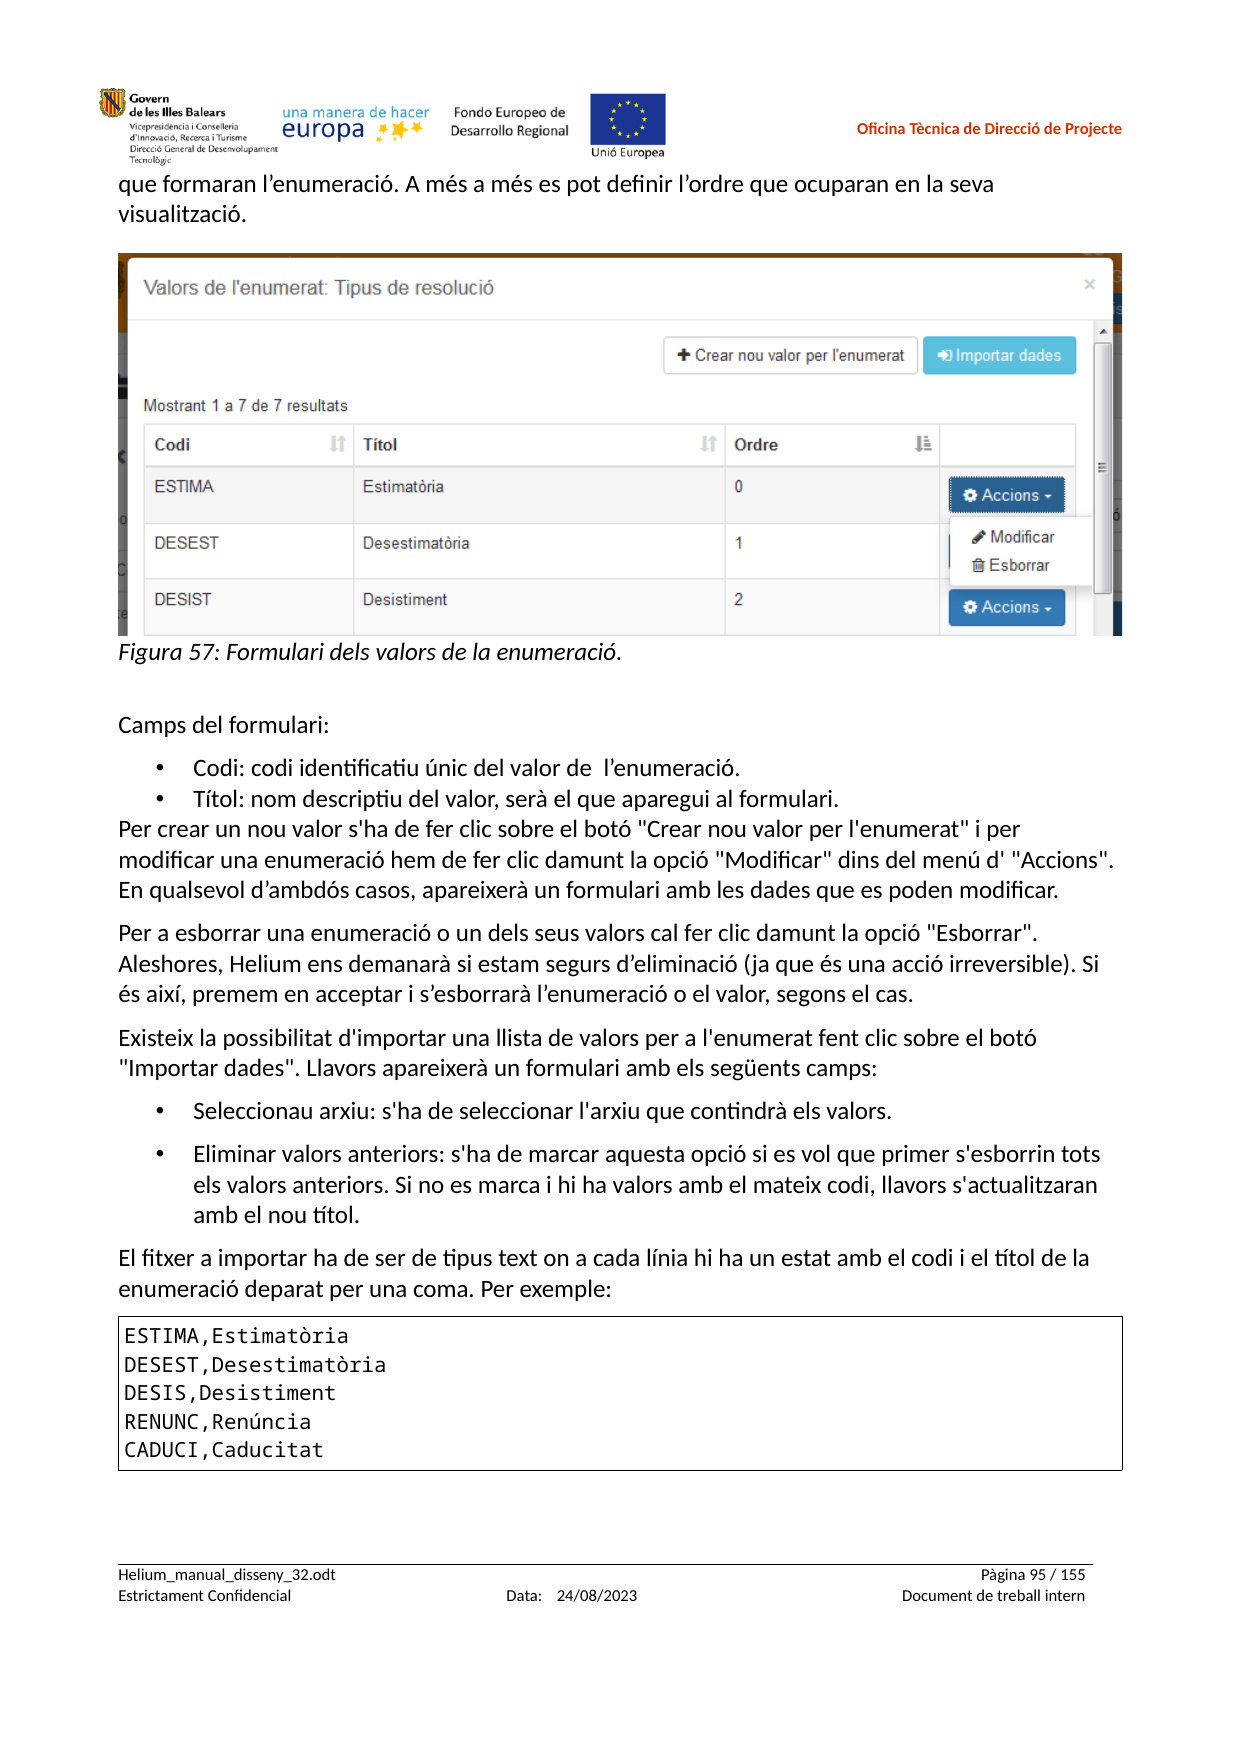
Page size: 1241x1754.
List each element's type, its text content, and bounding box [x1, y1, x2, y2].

text Figura 57: Formulari dels valors de la enumeració. [118, 636, 1122, 666]
text Per a esborrar una enumeració o un dels seus valors cal fer clic damunt la opció "Esborrar". Aleshores, Helium ens demanarà si estam segurs d’eliminació (ja que és una acció irreversible). Si és així, premem en acceptar i s’esborrarà l’enumeració o el valor, segons el cas. [118, 918, 1122, 1009]
text que formaran l’enumeració. A més a més es pot definir l’ordre que ocuparan en la seva visualització. [118, 168, 1122, 229]
table_header ESTIMA,Estimatòria DESEST,Desestimatòria DESIS,Desistiment RENUNC,Renúncia CADUCI,Caducitat [119, 1317, 1122, 1469]
list Seleccionau arxiu: s'ha de seleccionar l'arxiu que contindrà els valors. [156, 1095, 1122, 1126]
text Per crear un nou valor s'ha de fer clic sobre el botó "Crear nou valor per l'enumerat" i per modificar una enumeració hem de fer clic damunt la opció "Modificar" dins del menú d' "Accions". En qualsevol d’ambdós casos, apareixerà un formulari amb les dades que es poden modificar. [118, 813, 1122, 905]
list Títol: nom descriptiu del valor, serà el que aparegui al formulari. [156, 783, 1122, 813]
text Existeix la possibilitat d'importar una llista de valors per a l'enumerat fent clic sobre el botó "Importar dades". Llavors apareixerà un formulari amb els següents camps: [118, 1022, 1122, 1083]
picture [118, 253, 1123, 636]
list Codi: codi identificatiu únic del valor de l’enumeració. [156, 752, 1122, 783]
text El fitxer a importar ha de ser de tipus text on a cada línia hi ha un estat amb el codi i el títol de la enumeració deparat per una coma. Per exemple: [118, 1242, 1122, 1303]
picture [99, 87, 668, 166]
text Camps del formulari: [118, 709, 1122, 740]
list Eliminar valors anteriors: s'ha de marcar aquesta opció si es vol que primer s'esborrin tots els valors anteriors. Si no es marca i hi ha valors amb el mateix codi, llavors s'actualitzaran amb el nou títol. [156, 1138, 1122, 1230]
